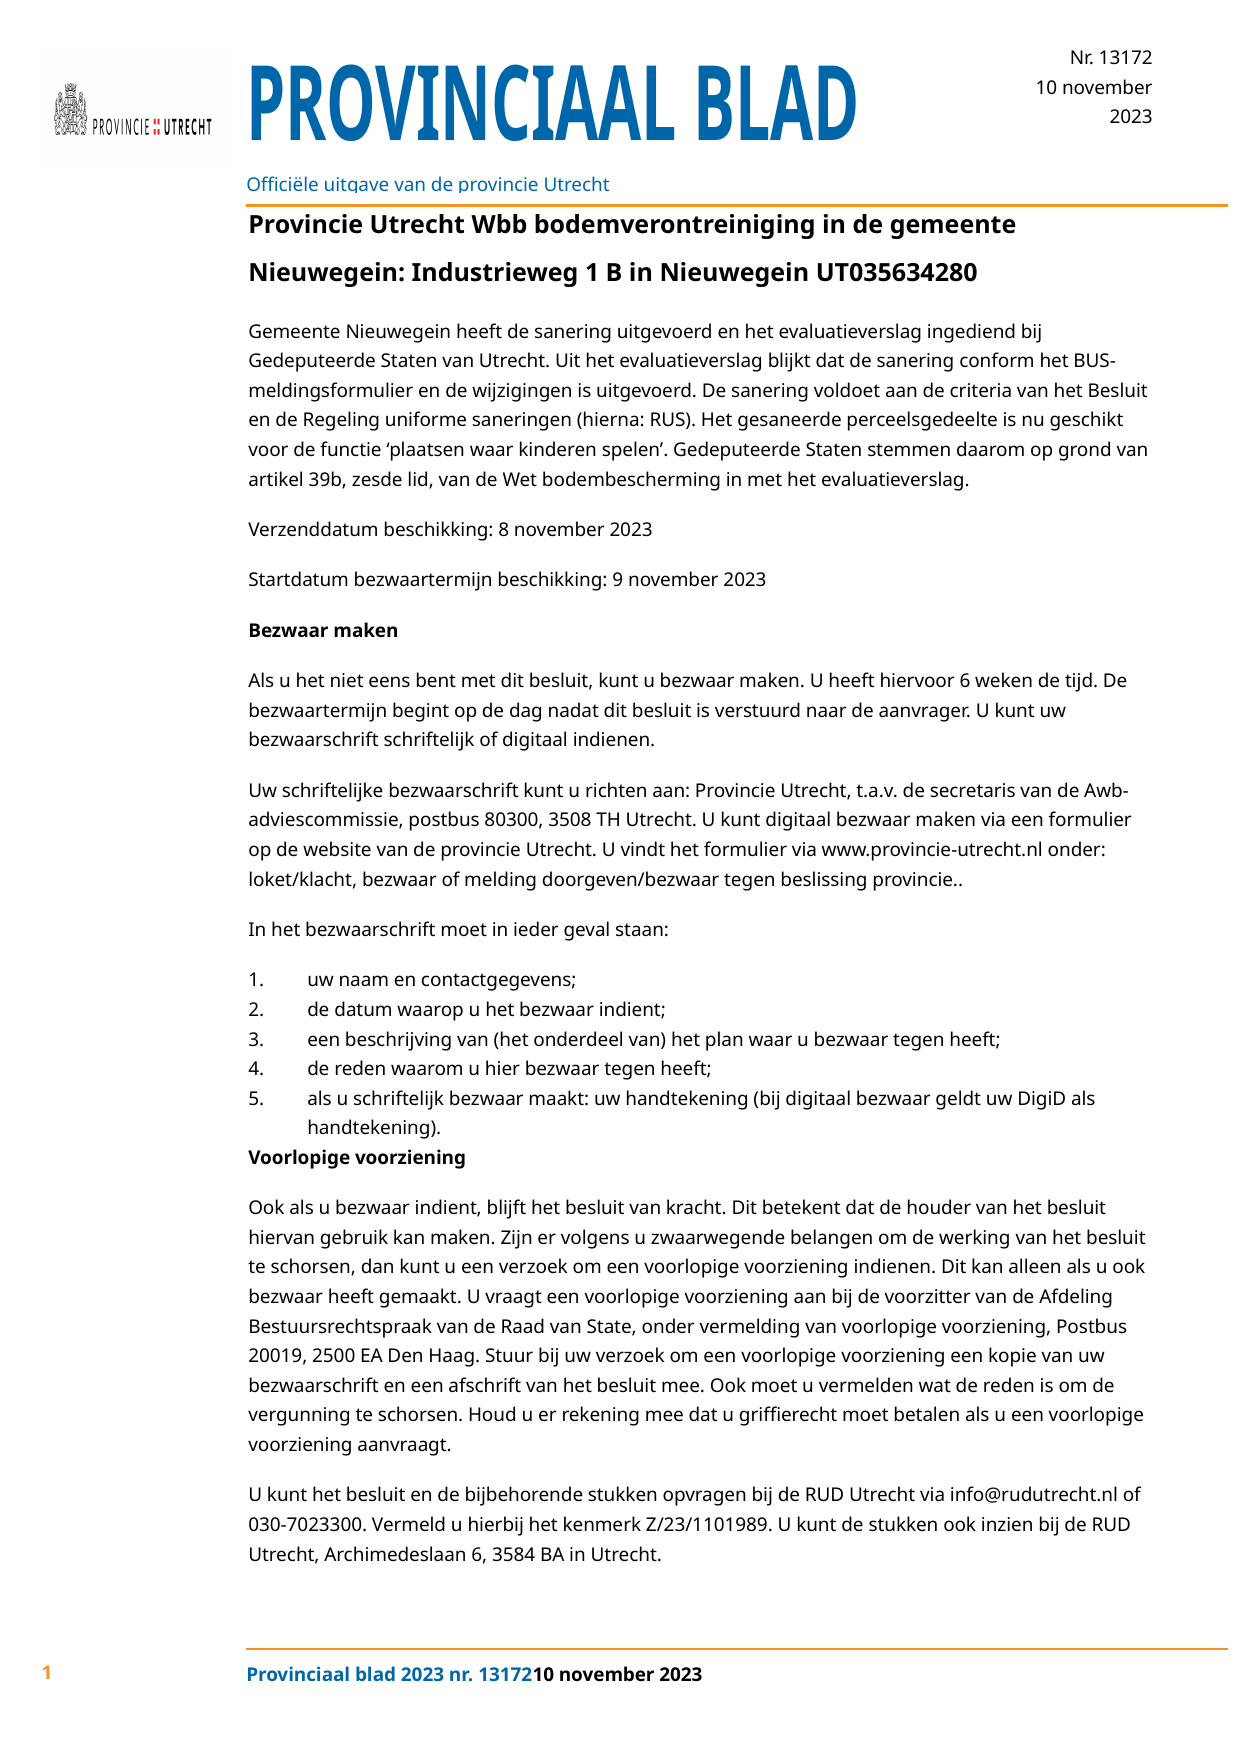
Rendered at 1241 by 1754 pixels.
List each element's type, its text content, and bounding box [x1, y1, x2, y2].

text Als u het niet eens bent met dit besluit, kunt u bezwaar maken. U heeft hiervoor 6 weken de tijd. De bezwaartermijn begint op de dag nadat dit besluit is verstuurd naar de aanvrager. U kunt uw bezwaarschrift schriftelijk of digitaal indienen. [248, 667, 1152, 752]
text U kunt het besluit en de bijbehorende stukken opvragen bij de RUD Utrecht via info@rudutrecht.nl of 030-7023300. Vermeld u hierbij het kenmerk Z/23/1101989. U kunt de stukken ook inzien bij de RUD Utrecht, Archimedeslaan 6, 3584 BA in Utrecht. [248, 1482, 1152, 1567]
list de reden waarom u hier bezwaar tegen heeft; [248, 1055, 1152, 1081]
text Ook als u bezwaar indient, blijft het besluit van kracht. Dit betekent dat de houder van het besluit hiervan gebruik kan maken. Zijn er volgens u zwaarwegende belangen om de werking van het besluit te schorsen, dan kunt u een verzoek om een voorlopige voorziening indienen. Dit kan alleen als u ook bezwaar heeft gemaakt. U vraagt een voorlopige voorziening aan bij de voorzitter van de Afdeling Bestuursrechtspraak van de Raad van State, onder vermelding van voorlopige voorziening, Postbus 20019, 2500 EA Den Haag. Stuur bij uw verzoek om een voorlopige voorziening een kopie van uw bezwaarschrift en een afschrift van het besluit mee. Ook moet u vermelden wat de reden is om de vergunning te schorsen. Houd u er rekening mee dat u griffierecht moet betalen als u een voorlopige voorziening aanvraagt. [248, 1194, 1152, 1457]
list als u schriftelijk bezwaar maakt: uw handtekening (bij digitaal bezwaar geldt uw DigiD als handtekening). [248, 1085, 1152, 1140]
text In het bezwaarschrift moet in ieder geval staan: [248, 916, 1152, 942]
text Bezwaar maken [248, 617, 1152, 643]
text Verzenddatum beschikking: 8 november 2023 [248, 516, 1152, 542]
text Voorlopige voorziening [248, 1144, 1152, 1170]
list een beschrijving van (het onderdeel van) het plan waar u bezwaar tegen heeft; [248, 1026, 1152, 1052]
text Uw schriftelijke bezwaarschrift kunt u richten aan: Provincie Utrecht, t.a.v. de secretaris van de Awb-adviescommissie, postbus 80300, 3508 TH Utrecht. U kunt digitaal bezwaar maken via een formulier op de website van de provincie Utrecht. U vindt het formulier via www.provincie-utrecht.nl onder: loket/klacht, bezwaar of melding doorgeven/bezwaar tegen beslissing provincie.. [248, 777, 1152, 892]
text Startdatum bezwaartermijn beschikking: 9 november 2023 [248, 567, 1152, 592]
list de datum waarop u het bezwaar indient; [248, 996, 1152, 1022]
text Gemeente Nieuwegein heeft de sanering uitgevoerd en het evaluatieverslag ingediend bij Gedeputeerde Staten van Utrecht. Uit het evaluatieverslag blijkt dat de sanering conform het BUS-meldingsformulier en de wijzigingen is uitgevoerd. De sanering voldoet aan de criteria van het Besluit en de Regeling uniforme saneringen (hierna: RUS). Het gesaneerde perceelsgedeelte is nu geschikt voor de functie ‘plaatsen waar kinderen spelen’. Gedeputeerde Staten stemmen daarom op grond van artikel 39b, zesde lid, van de Wet bodembescherming in met het evaluatieverslag. [248, 318, 1152, 492]
list uw naam en contactgegevens; [248, 967, 1152, 992]
picture [41, 47, 231, 172]
text Provincie Utrecht Wbb bodemverontreiniging in de gemeente Nieuwegein: Industrieweg 1 B in Nieuwegein UT035634280 [248, 207, 1152, 288]
